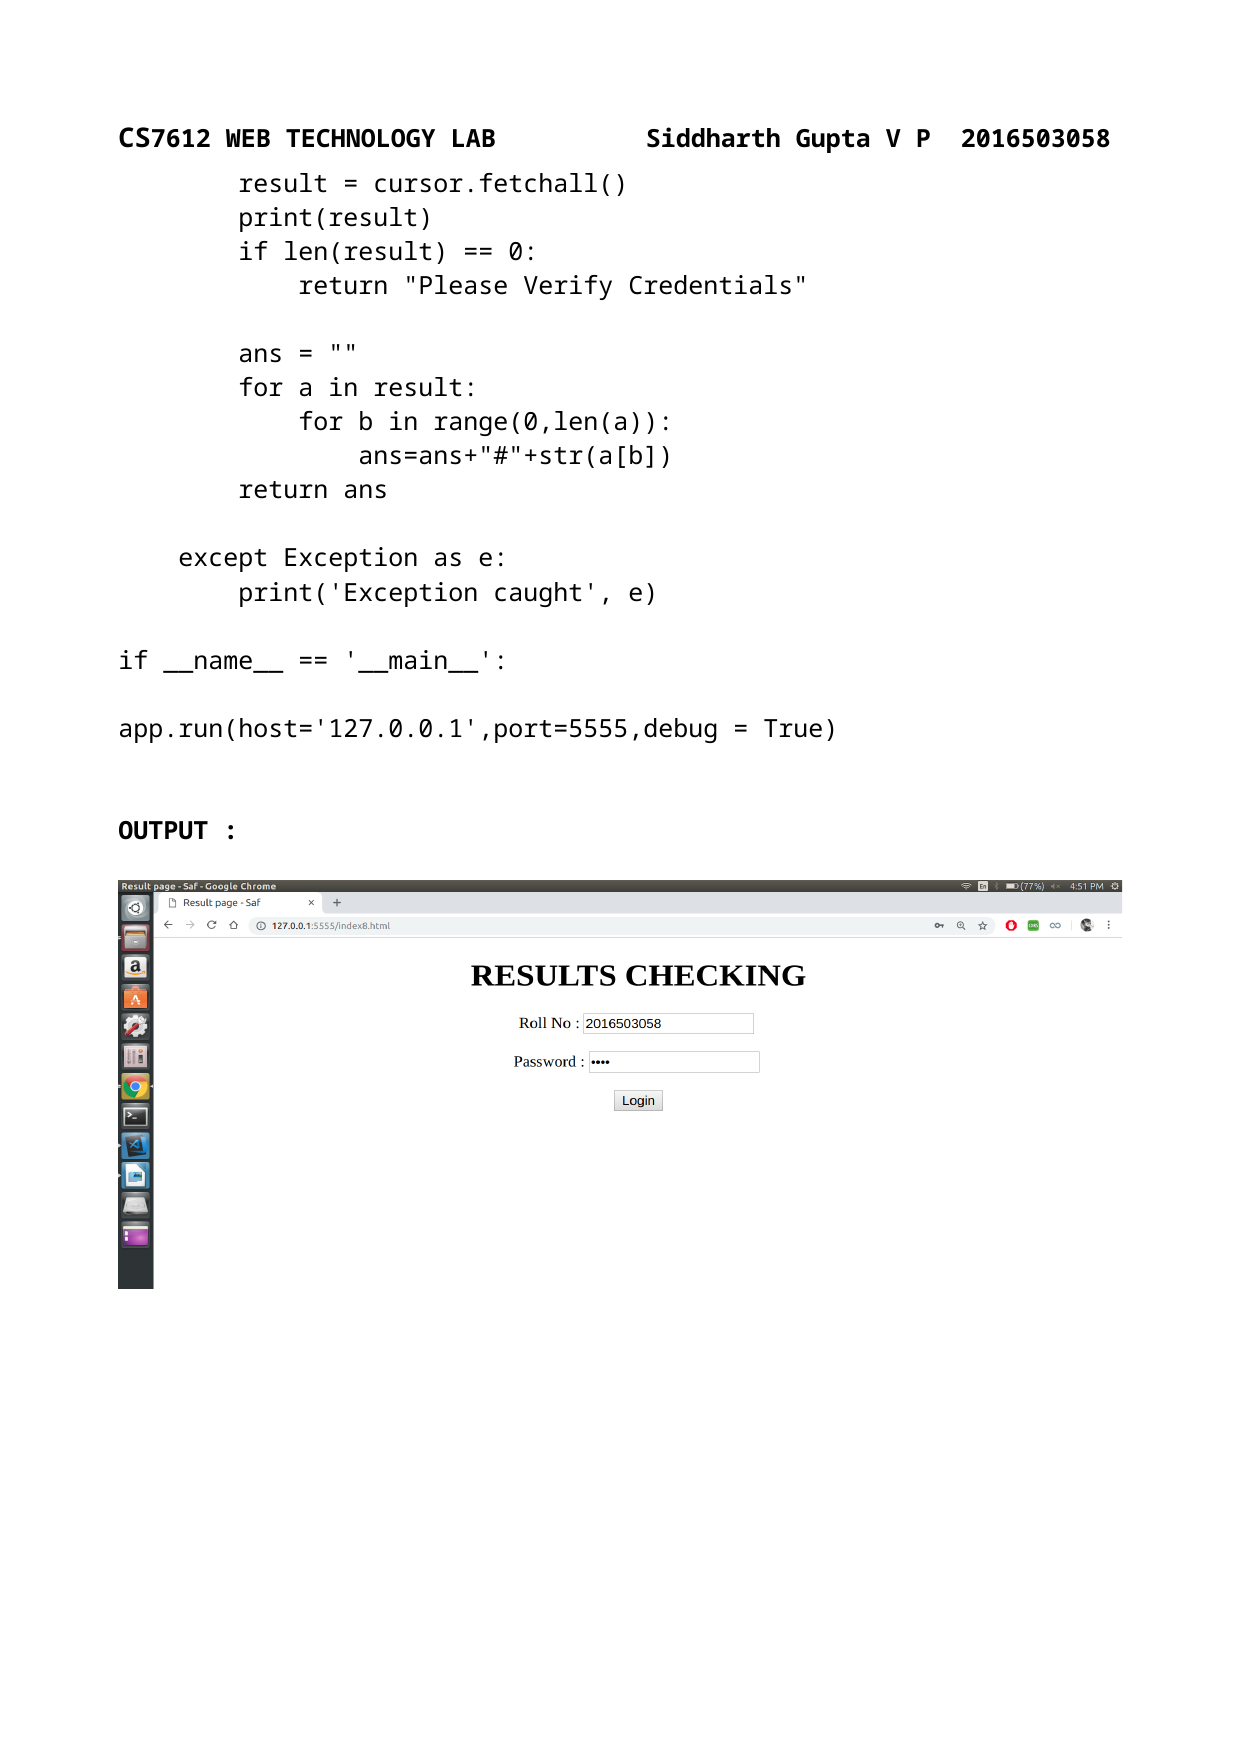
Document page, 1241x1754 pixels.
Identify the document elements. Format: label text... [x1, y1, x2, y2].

text return "Please Verify Credentials" [118, 268, 1122, 302]
text result = cursor.fetchall() [118, 165, 1122, 199]
text except Exception as e: [118, 540, 1122, 574]
text for a in result: [118, 370, 1122, 404]
text print('Exception caught', e) [118, 574, 1122, 608]
picture [118, 880, 1123, 1289]
text OUTPUT : [118, 813, 1122, 847]
text ans = "" [118, 336, 1122, 370]
text return ans [118, 472, 1122, 506]
text ans=ans+"#"+str(a[b]) [118, 438, 1122, 472]
text if len(result) == 0: [118, 233, 1122, 268]
text for b in range(0,len(a)): [118, 404, 1122, 438]
text if __name__ == '__main__': [118, 642, 1122, 676]
text print(result) [118, 199, 1122, 233]
text app.run(host='127.0.0.1',port=5555,debug = True) [118, 676, 1122, 744]
